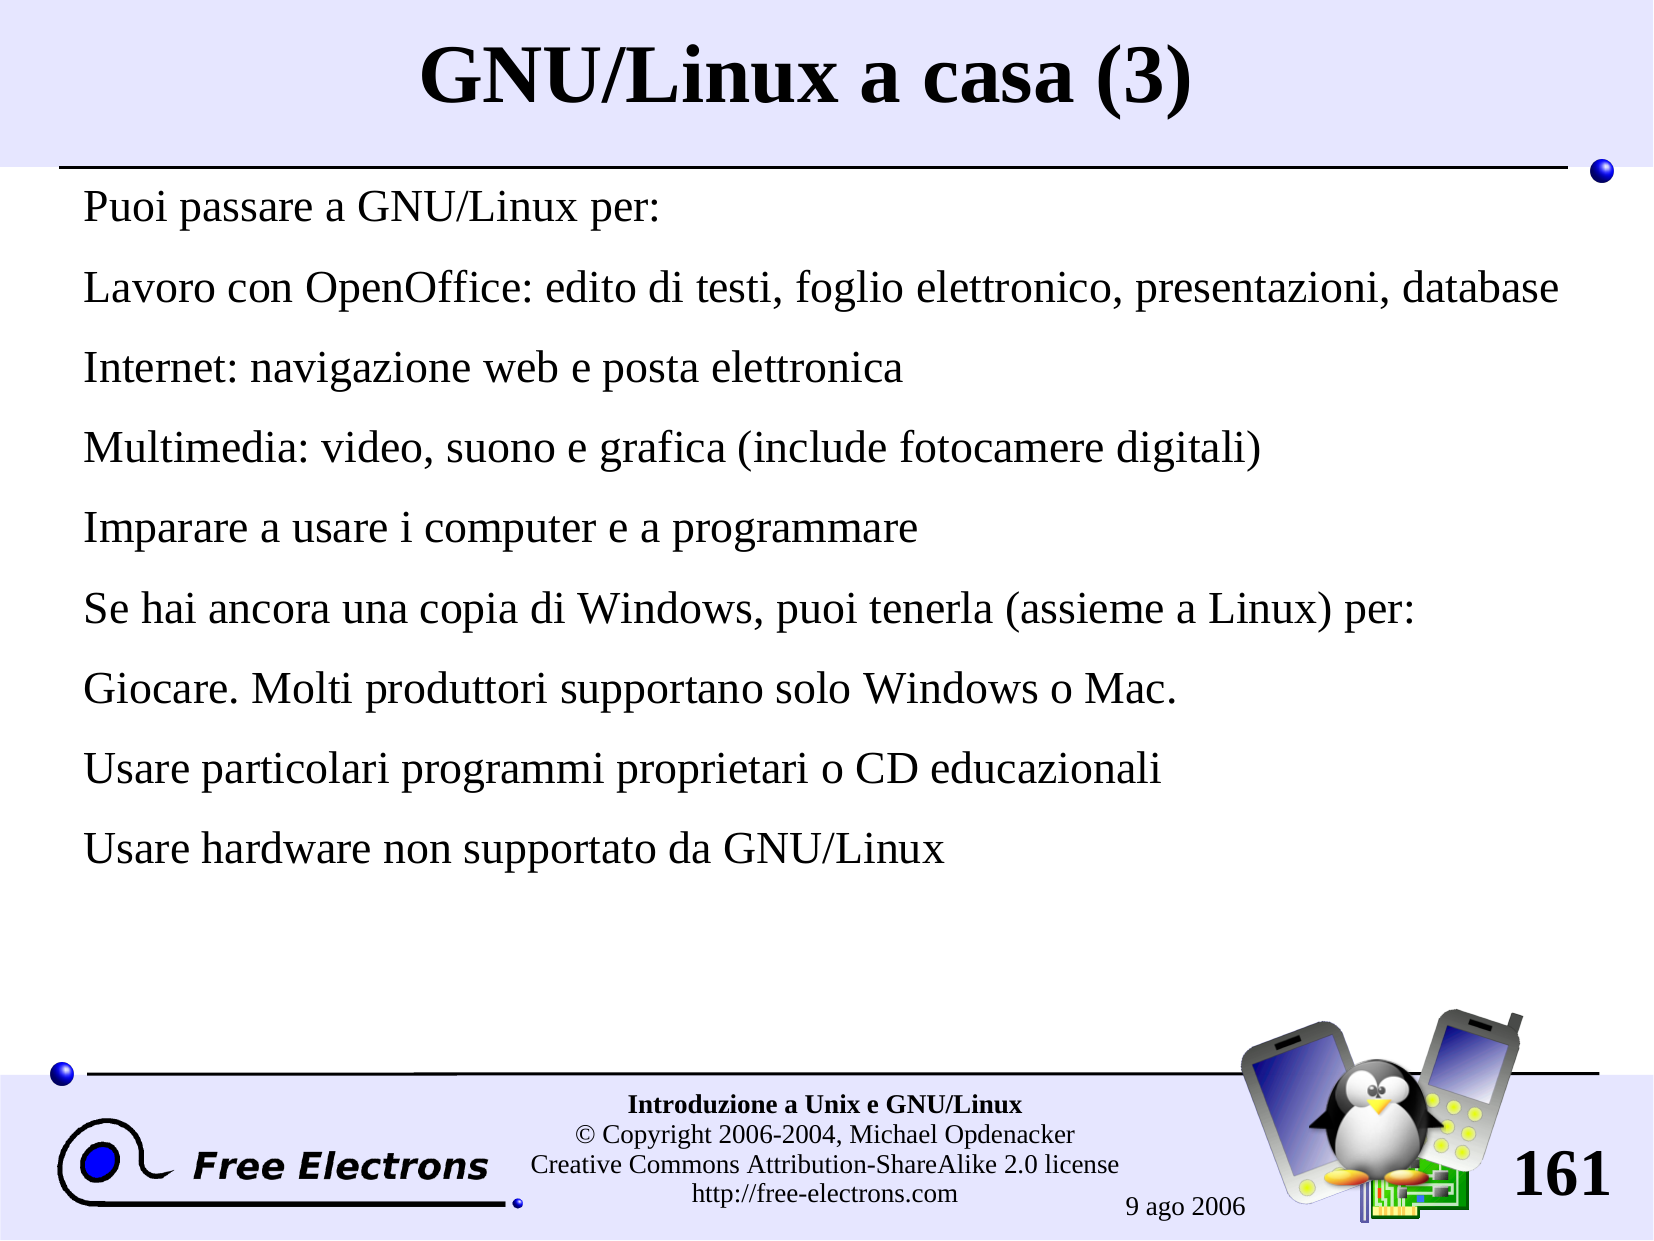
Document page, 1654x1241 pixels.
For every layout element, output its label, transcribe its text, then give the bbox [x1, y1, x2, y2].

picture [1224, 1050, 1526, 1241]
list Puoi passare a GNU/Linux per: Lavoro con OpenOffice: edito di testi, foglio elettronico, presentazioni, database Internet: navigazione web e posta elettronica Multimedia: video, suono e grafica (include fotocamere digitali) Imparare a usare i computer e a programmare Se hai ancora una copia di Windows, puoi tenerla (assieme a Linux) per: Giocare. Molti produttori supportano solo Windows o Mac. Usare particolari programmi proprietari o CD educazionali Usare hardware non supportato da GNU/Linux [66, 181, 1570, 1050]
picture [50, 1107, 527, 1216]
title GNU/Linux a casa (3) [60, 12, 1551, 138]
